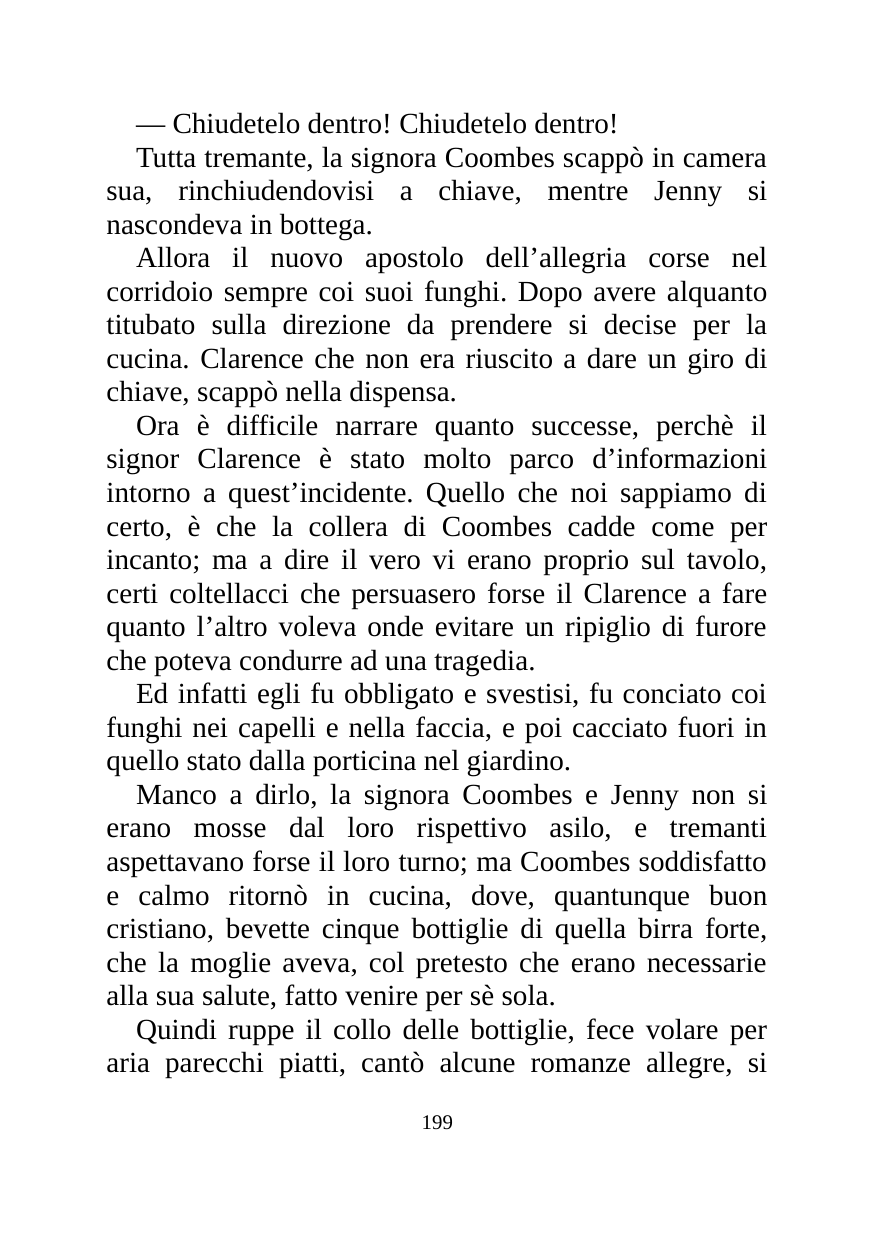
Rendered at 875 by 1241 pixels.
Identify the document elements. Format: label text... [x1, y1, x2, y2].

text Allora il nuovo apostolo dell’allegria corse nel corridoio sempre coi suoi funghi. Dopo avere alquanto titubato sulla direzione da prendere si decise per la cucina. Clarence che non era riuscito a dare un giro di chiave, scappò nella dispensa. [106, 240, 768, 408]
text Quindi ruppe il collo delle bottiglie, fece volare per aria parecchi piatti, cantò alcune romanze allegre, si [106, 1012, 768, 1079]
text — Chiudetelo dentro! Chiudetelo dentro! [106, 106, 768, 140]
text Ora è difficile narrare quanto successe, perchè il signor Clarence è stato molto parco d’informazioni intorno a quest’incidente. Quello che noi sappiamo di certo, è che la collera di Coombes cadde come per incanto; ma a dire il vero vi erano proprio sul tavolo, certi coltellacci che persuasero forse il Clarence a fare quanto l’altro voleva onde evitare un ripiglio di furore che poteva condurre ad una tragedia. [106, 408, 768, 676]
text Ed infatti egli fu obbligato e svestisi, fu conciato coi funghi nei capelli e nella faccia, e poi cacciato fuori in quello stato dalla porticina nel giardino. [106, 676, 768, 777]
text Manco a dirlo, la signora Coombes e Jenny non si erano mosse dal loro rispettivo asilo, e tremanti aspettavano forse il loro turno; ma Coombes soddisfatto e calmo ritornò in cucina, dove, quantunque buon cristiano, bevette cinque bottiglie di quella birra forte, che la moglie aveva, col pretesto che erano necessarie alla sua salute, fatto venire per sè sola. [106, 777, 768, 1012]
text Tutta tremante, la signora Coombes scappò in camera sua, rinchiudendovisi a chiave, mentre Jenny si nascondeva in bottega. [106, 140, 768, 240]
